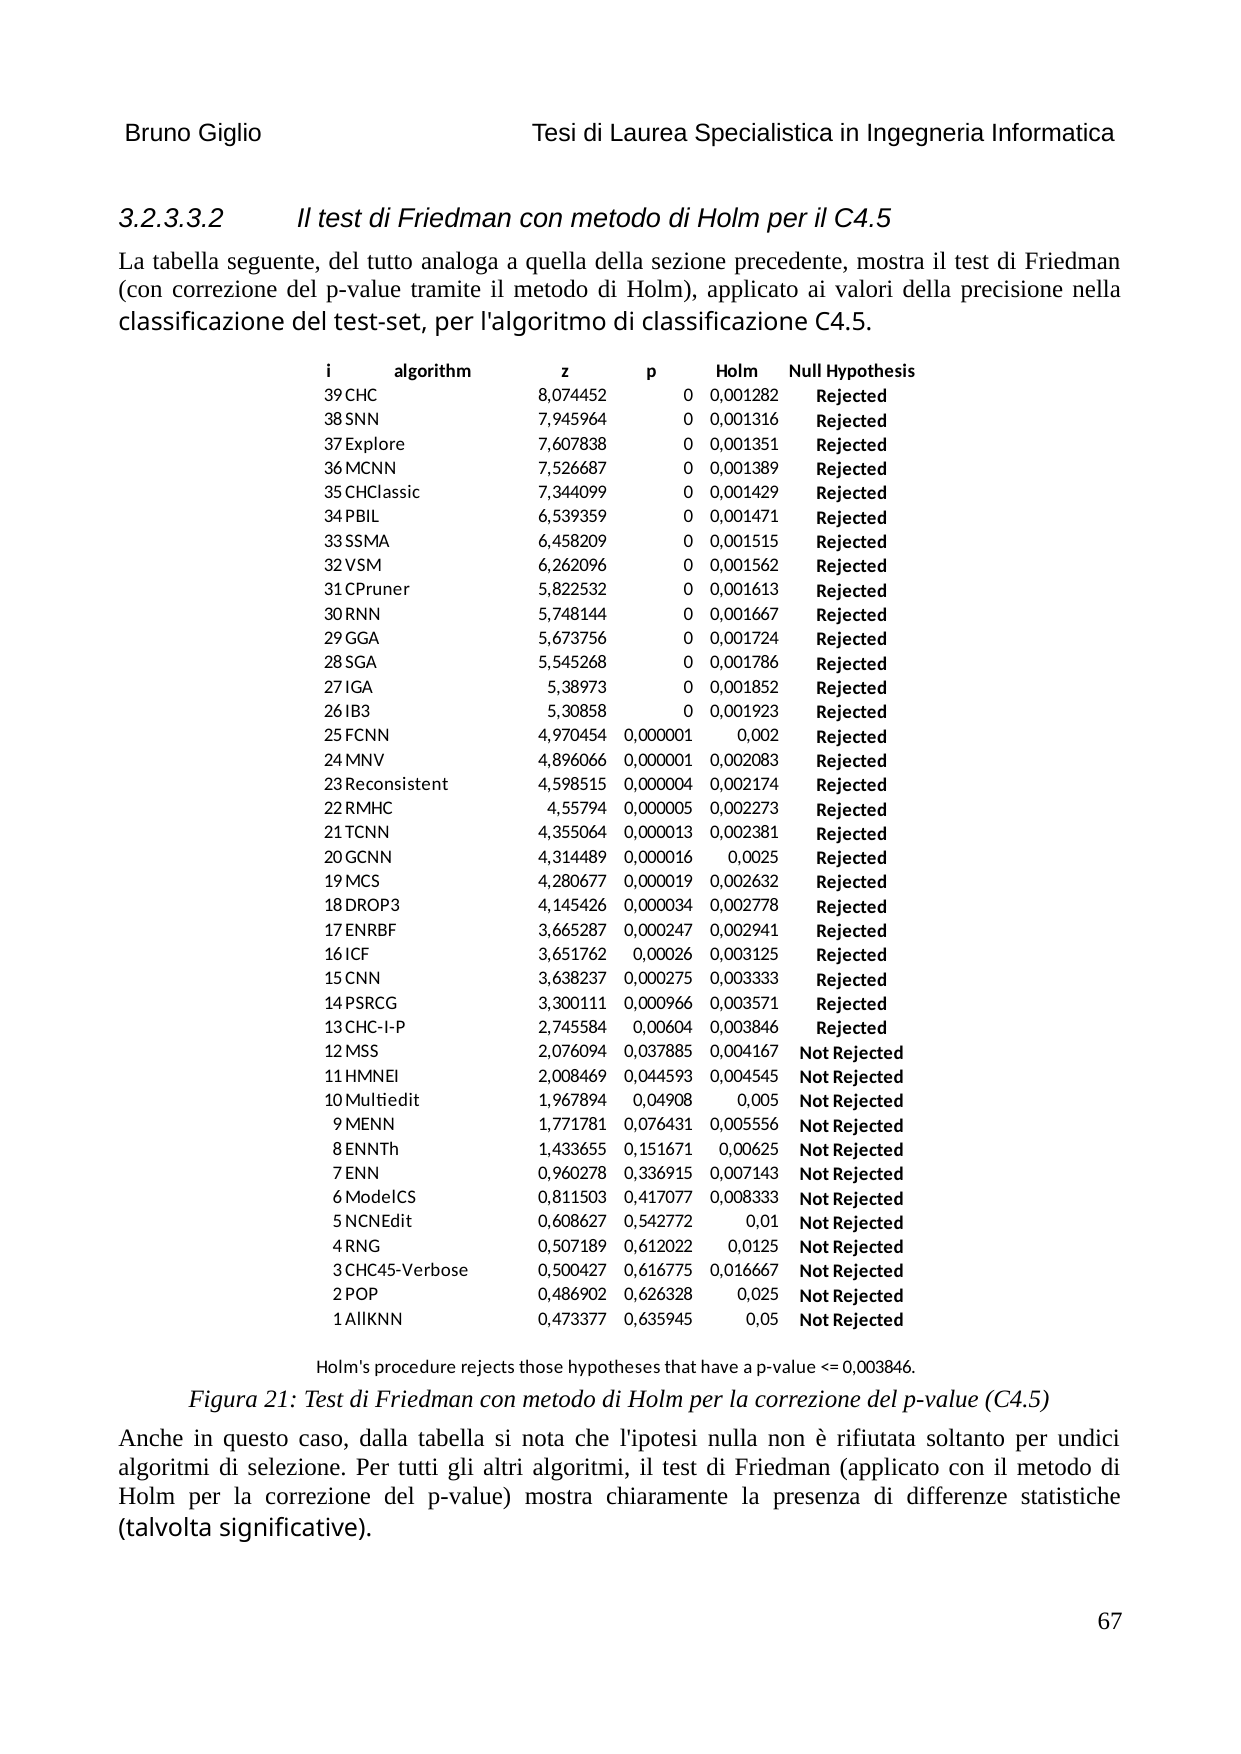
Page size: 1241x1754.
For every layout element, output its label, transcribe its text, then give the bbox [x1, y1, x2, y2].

text Anche in questo caso, dalla tabella si nota che l'ipotesi nulla non è rifiutata soltanto per undici algoritmi di selezione. Per tutti gli altri algoritmi, il test di Friedman (applicato con il metodo di Holm per la correzione del p-value) mostra chiaramente la presenza di differenze statistiche (talvolta significative). [118, 350, 1122, 1544]
text La tabella seguente, del tutto analoga a quella della sezione precedente, mostra il test di Friedman (con correzione del p-value tramite il metodo di Holm), applicato ai valori della precisione nella classificazione del test-set, per l'algoritmo di classificazione C4.5. [118, 246, 1122, 337]
subtitle Il test di Friedman con metodo di Holm per il C4.5 [118, 202, 1122, 233]
text Figura 21: Test di Friedman con metodo di Holm per la correzione del p-value (C4.5) [133, 372, 1107, 1413]
